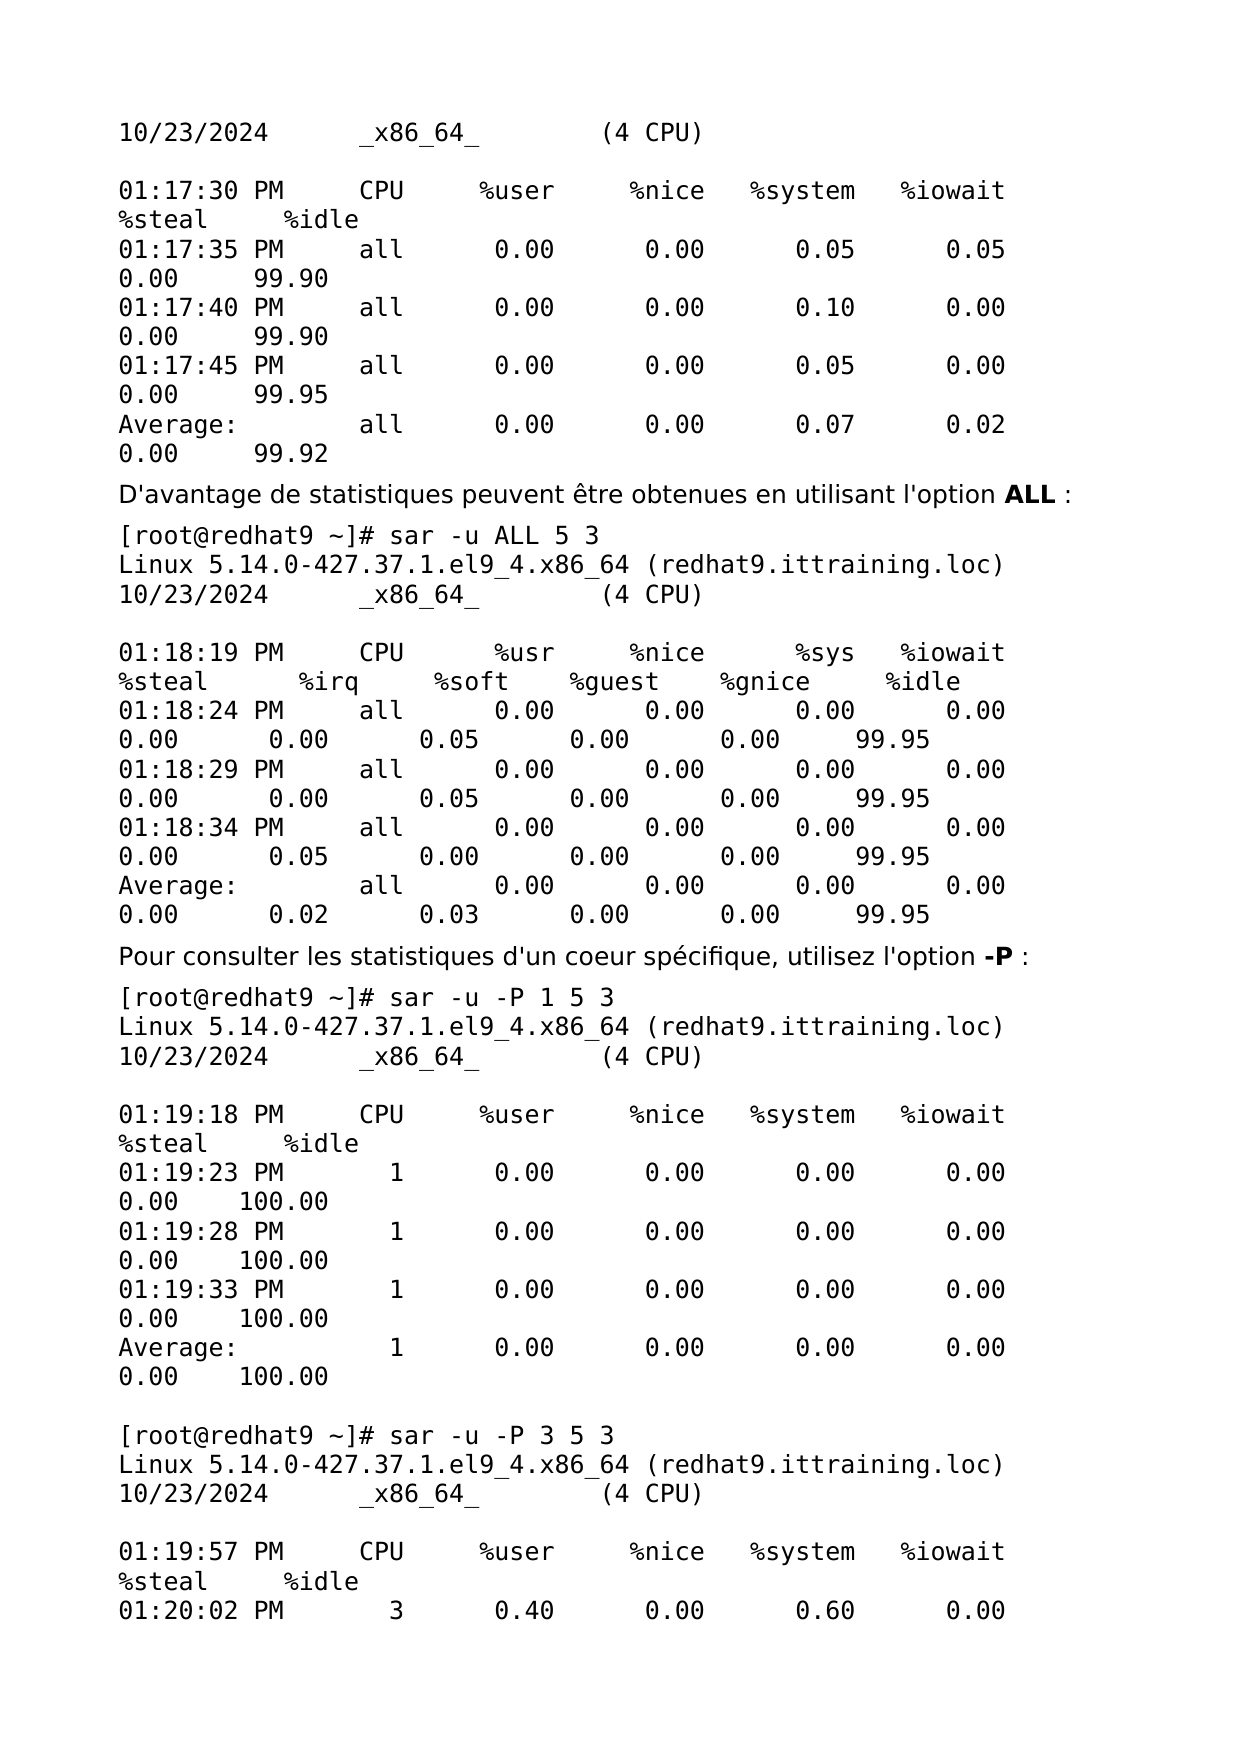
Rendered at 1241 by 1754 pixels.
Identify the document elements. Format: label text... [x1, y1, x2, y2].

text [root@redhat9 ~]# sar -u -P 1 5 3 Linux 5.14.0-427.37.1.el9_4.x86_64 (redhat9.ittraining.loc) 10/23/2024 _x86_64_ (4 CPU) 01:19:18 PM CPU %user %nice %system %iowait %steal %idle 01:19:23 PM 1 0.00 0.00 0.00 0.00 0.00 100.00 01:19:28 PM 1 0.00 0.00 0.00 0.00 0.00 100.00 01:19:33 PM 1 0.00 0.00 0.00 0.00 0.00 100.00 Average: 1 0.00 0.00 0.00 0.00 0.00 100.00 [root@redhat9 ~]# sar -u -P 3 5 3 Linux 5.14.0-427.37.1.el9_4.x86_64 (redhat9.ittraining.loc) 10/23/2024 _x86_64_ (4 CPU) 01:19:57 PM CPU %user %nice %system %iowait %steal %idle 01:20:02 PM 3 0.40 0.00 0.60 0.00 [118, 983, 1122, 1625]
text [root@redhat9 ~]# sar -u ALL 5 3 Linux 5.14.0-427.37.1.el9_4.x86_64 (redhat9.ittraining.loc) 10/23/2024 _x86_64_ (4 CPU) 01:18:19 PM CPU %usr %nice %sys %iowait %steal %irq %soft %guest %gnice %idle 01:18:24 PM all 0.00 0.00 0.00 0.00 0.00 0.00 0.05 0.00 0.00 99.95 01:18:29 PM all 0.00 0.00 0.00 0.00 0.00 0.00 0.05 0.00 0.00 99.95 01:18:34 PM all 0.00 0.00 0.00 0.00 0.00 0.05 0.00 0.00 0.00 99.95 Average: all 0.00 0.00 0.00 0.00 0.00 0.02 0.03 0.00 0.00 99.95 [118, 522, 1122, 930]
text Pour consulter les statistiques d'un coeur spécifique, utilisez l'option -P : [118, 942, 1122, 971]
text D'avantage de statistiques peuvent être obtenues en utilisant l'option ALL : [118, 480, 1122, 509]
text 10/23/2024 _x86_64_ (4 CPU) 01:17:30 PM CPU %user %nice %system %iowait %steal %idle 01:17:35 PM all 0.00 0.00 0.05 0.05 0.00 99.90 01:17:40 PM all 0.00 0.00 0.10 0.00 0.00 99.90 01:17:45 PM all 0.00 0.00 0.05 0.00 0.00 99.95 Average: all 0.00 0.00 0.07 0.02 0.00 99.92 [118, 118, 1122, 468]
